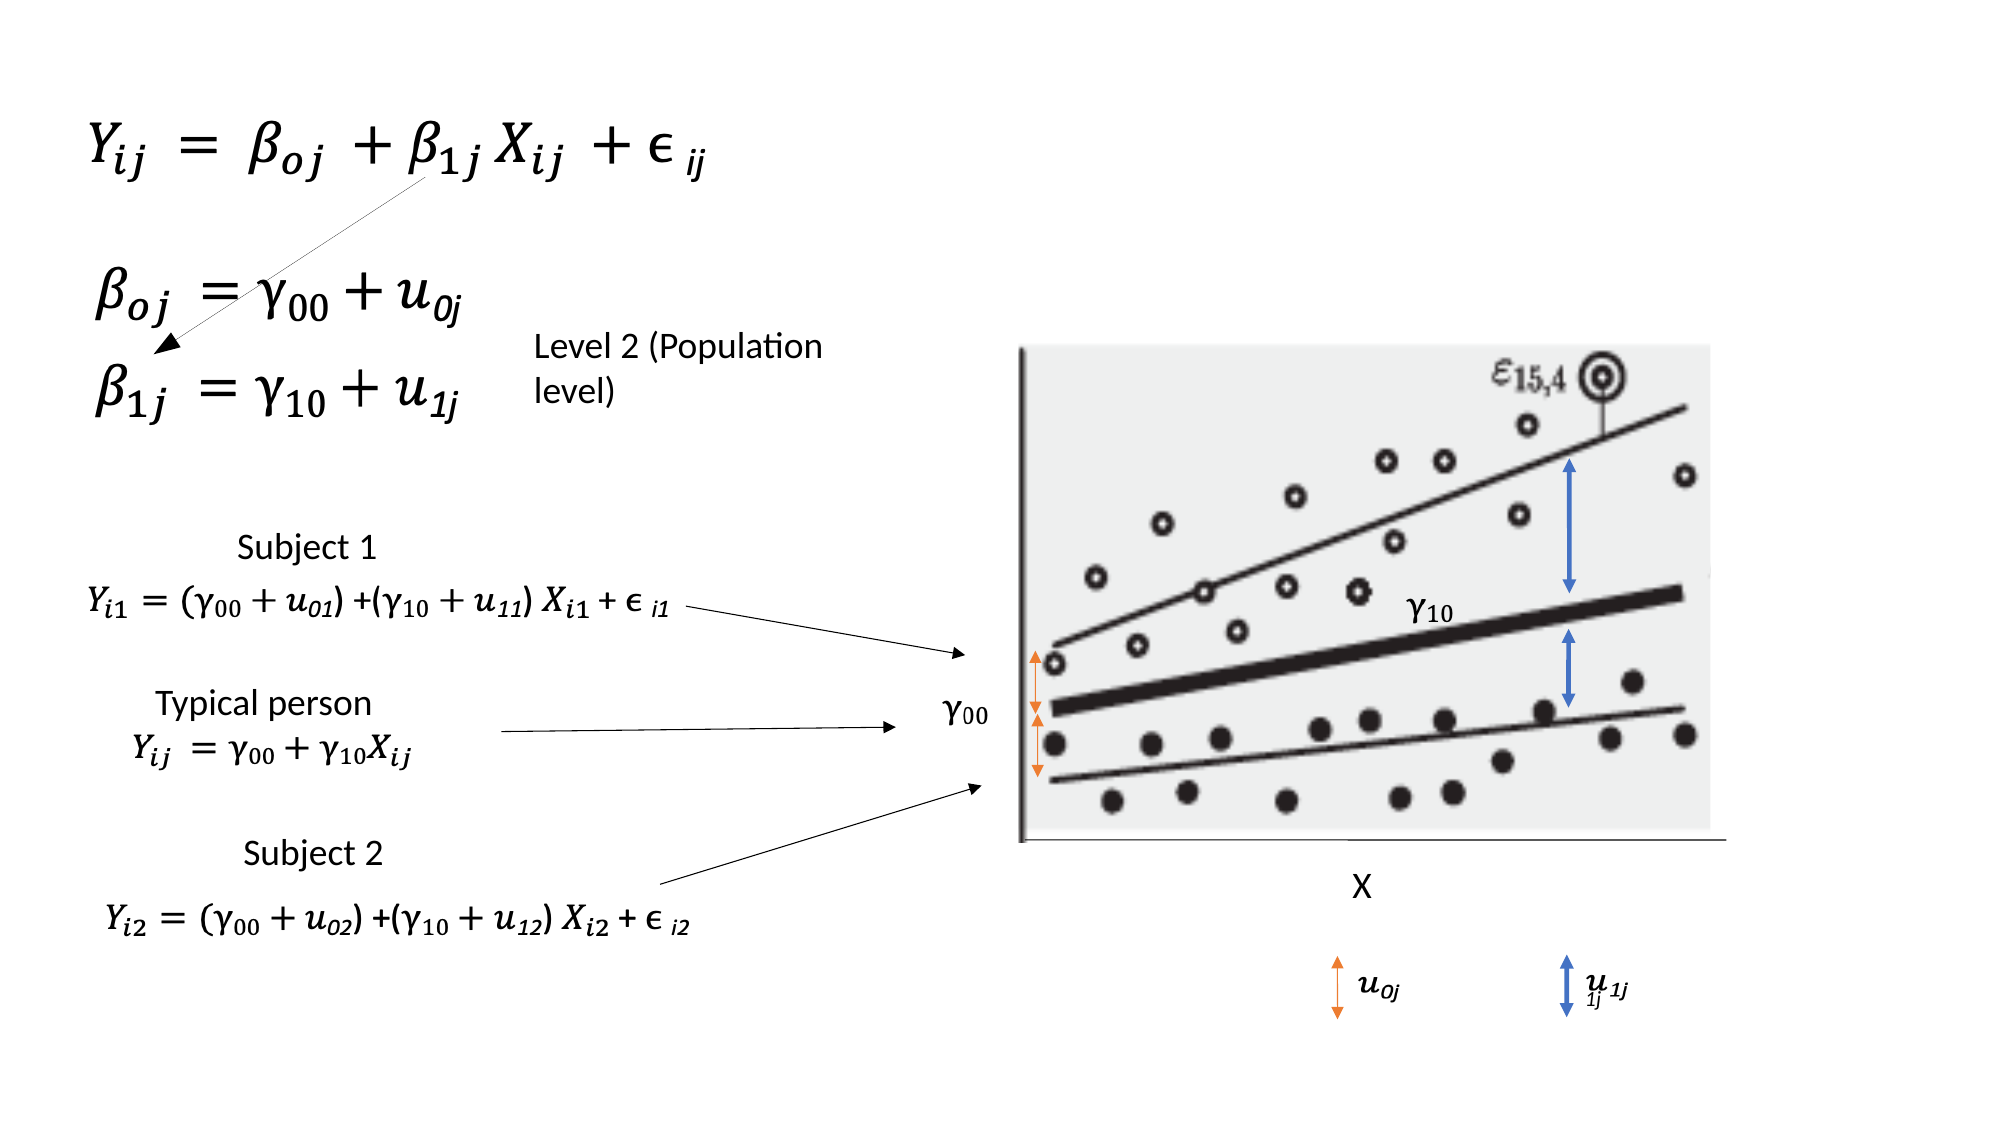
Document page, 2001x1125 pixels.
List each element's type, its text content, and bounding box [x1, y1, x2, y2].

text_box X [1337, 853, 1414, 914]
text_box [1389, 574, 1470, 636]
text_box [69, 565, 689, 671]
text_box [1340, 954, 1488, 1016]
text_box Subject 1 [222, 514, 576, 565]
text_box [89, 881, 709, 1037]
text_box Typical person [140, 671, 494, 731]
text_box [1570, 952, 1718, 1013]
text_box Subject 2 [228, 820, 582, 881]
text_box 1j [1570, 1013, 1718, 1019]
text_box [67, 97, 760, 502]
text_box [891, 676, 1039, 737]
text_box Level 2 (Population level) [519, 313, 905, 419]
text_box [110, 716, 440, 781]
picture [1018, 339, 1711, 843]
